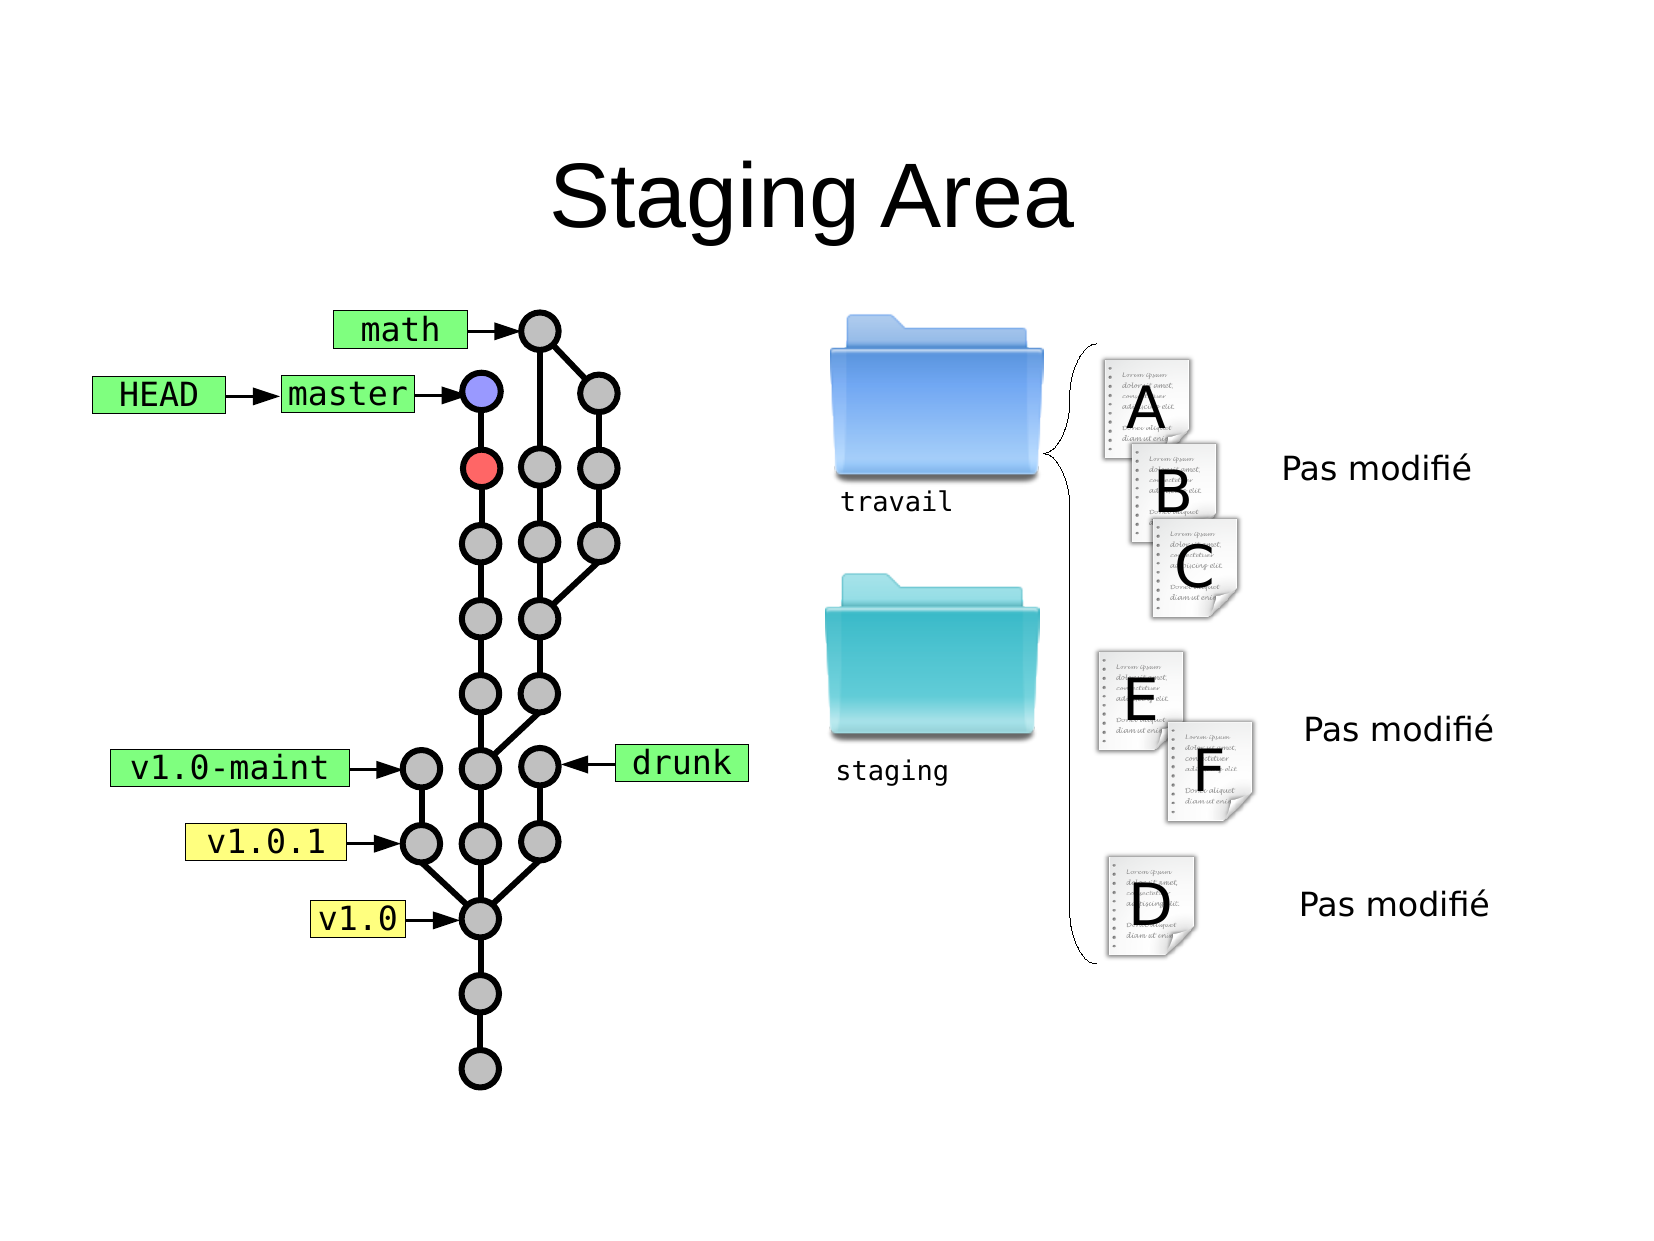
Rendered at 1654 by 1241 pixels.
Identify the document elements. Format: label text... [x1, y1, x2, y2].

text_box [580, 374, 618, 412]
picture [1084, 644, 1266, 828]
text_box [520, 448, 559, 486]
picture [825, 560, 1040, 774]
picture [1090, 352, 1251, 624]
text_box [461, 1050, 500, 1088]
text_box [461, 900, 500, 938]
text_box v1.0.1 [185, 823, 347, 861]
text_box Pas modifié [1284, 877, 1605, 932]
text_box [461, 675, 500, 713]
text_box v1.0-maint [110, 749, 350, 787]
text_box staging [820, 747, 965, 795]
text_box [462, 372, 501, 410]
text_box drunk [615, 744, 749, 782]
text_box [580, 524, 618, 562]
text_box Pas modifié [1266, 442, 1490, 496]
text_box [461, 975, 500, 1013]
text_box HEAD [92, 376, 226, 414]
text_box [462, 449, 501, 487]
picture [1094, 849, 1208, 962]
picture [830, 291, 1044, 505]
text_box [461, 750, 500, 788]
text_box [520, 675, 559, 713]
text_box [461, 525, 500, 563]
title Staging Area [118, 112, 1506, 281]
text_box Pas modifié [1288, 703, 1609, 757]
text_box [461, 600, 500, 638]
text_box [520, 523, 559, 561]
text_box [402, 825, 441, 863]
text_box [461, 825, 500, 863]
text_box [580, 449, 618, 487]
text_box master [281, 375, 415, 413]
text_box v1.0 [310, 900, 406, 938]
text_box travail [825, 478, 969, 526]
text_box [521, 823, 559, 861]
text_box [402, 750, 441, 788]
text_box [520, 600, 559, 638]
text_box [521, 312, 559, 350]
text_box [521, 747, 559, 786]
text_box math [333, 310, 468, 349]
